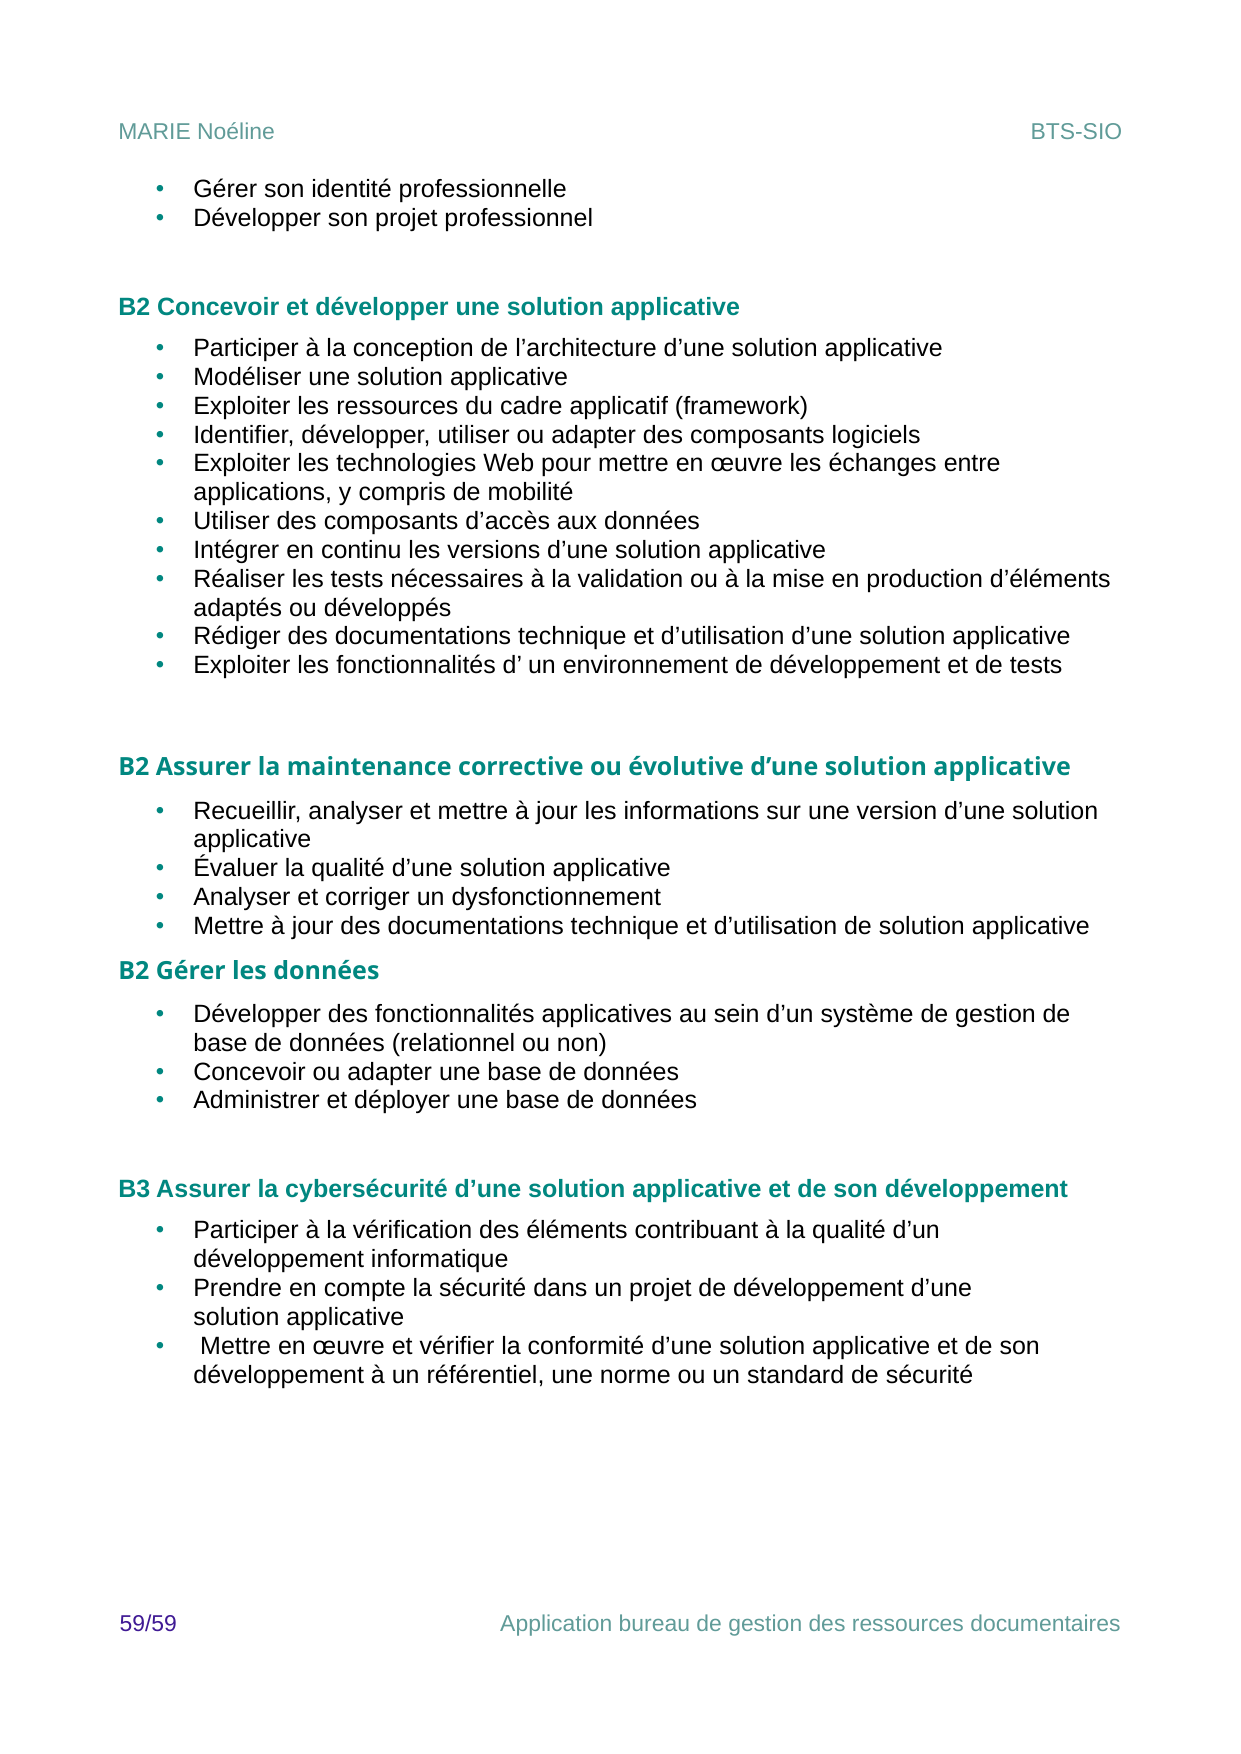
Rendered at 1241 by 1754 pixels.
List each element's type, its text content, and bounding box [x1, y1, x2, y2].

list Développer son projet professionnel [156, 203, 1122, 232]
list Participer à la vérification des éléments contribuant à la qualité d’un développement informatique [156, 1216, 1122, 1273]
subtitle B2 Gérer les données [118, 952, 1122, 986]
list Réaliser les tests nécessaires à la validation ou à la mise en production d’éléments adaptés ou développés [156, 564, 1122, 621]
subtitle B3 Assurer la cybersécurité d’une solution applicative et de son développement [118, 1174, 1122, 1203]
list Utiliser des composants d’accès aux données [156, 506, 1122, 535]
list Identifier, développer, utiliser ou adapter des composants logiciels [156, 419, 1122, 448]
list Administrer et déployer une base de données [156, 1085, 1122, 1114]
list Prendre en compte la sécurité dans un projet de développement d’une solution applicative [156, 1273, 1122, 1331]
list Analyser et corriger un dysfonctionnement [156, 882, 1122, 911]
list Gérer son identité professionnelle [156, 174, 1122, 203]
list Développer des fonctionnalités applicatives au sein d’un système de gestion de base de données (relationnel ou non) [156, 999, 1122, 1056]
subtitle B2 Concevoir et développer une solution applicative [118, 292, 1122, 321]
list Recueillir, analyser et mettre à jour les informations sur une version d’une solution applicative [156, 796, 1122, 853]
list Modéliser une solution applicative [156, 362, 1122, 391]
list Évaluer la qualité d’une solution applicative [156, 853, 1122, 882]
subtitle B2 Assurer la maintenance corrective ou évolutive d’une solution applicative [118, 749, 1122, 783]
list Concevoir ou adapter une base de données [156, 1056, 1122, 1085]
list Mettre en œuvre et vérifier la conformité d’une solution applicative et de son développement à un référentiel, une norme ou un standard de sécurité [156, 1331, 1122, 1388]
list Rédiger des documentations technique et d’utilisation d’une solution applicative [156, 621, 1122, 650]
list Exploiter les ressources du cadre applicatif (framework) [156, 391, 1122, 419]
list Intégrer en continu les versions d’une solution applicative [156, 535, 1122, 564]
list Mettre à jour des documentations technique et d’utilisation de solution applicative [156, 911, 1122, 940]
list Exploiter les technologies Web pour mettre en œuvre les échanges entre applications, y compris de mobilité [156, 448, 1122, 506]
list Participer à la conception de l’architecture d’une solution applicative [156, 333, 1122, 362]
list Exploiter les fonctionnalités d’ un environnement de développement et de tests [156, 650, 1122, 679]
